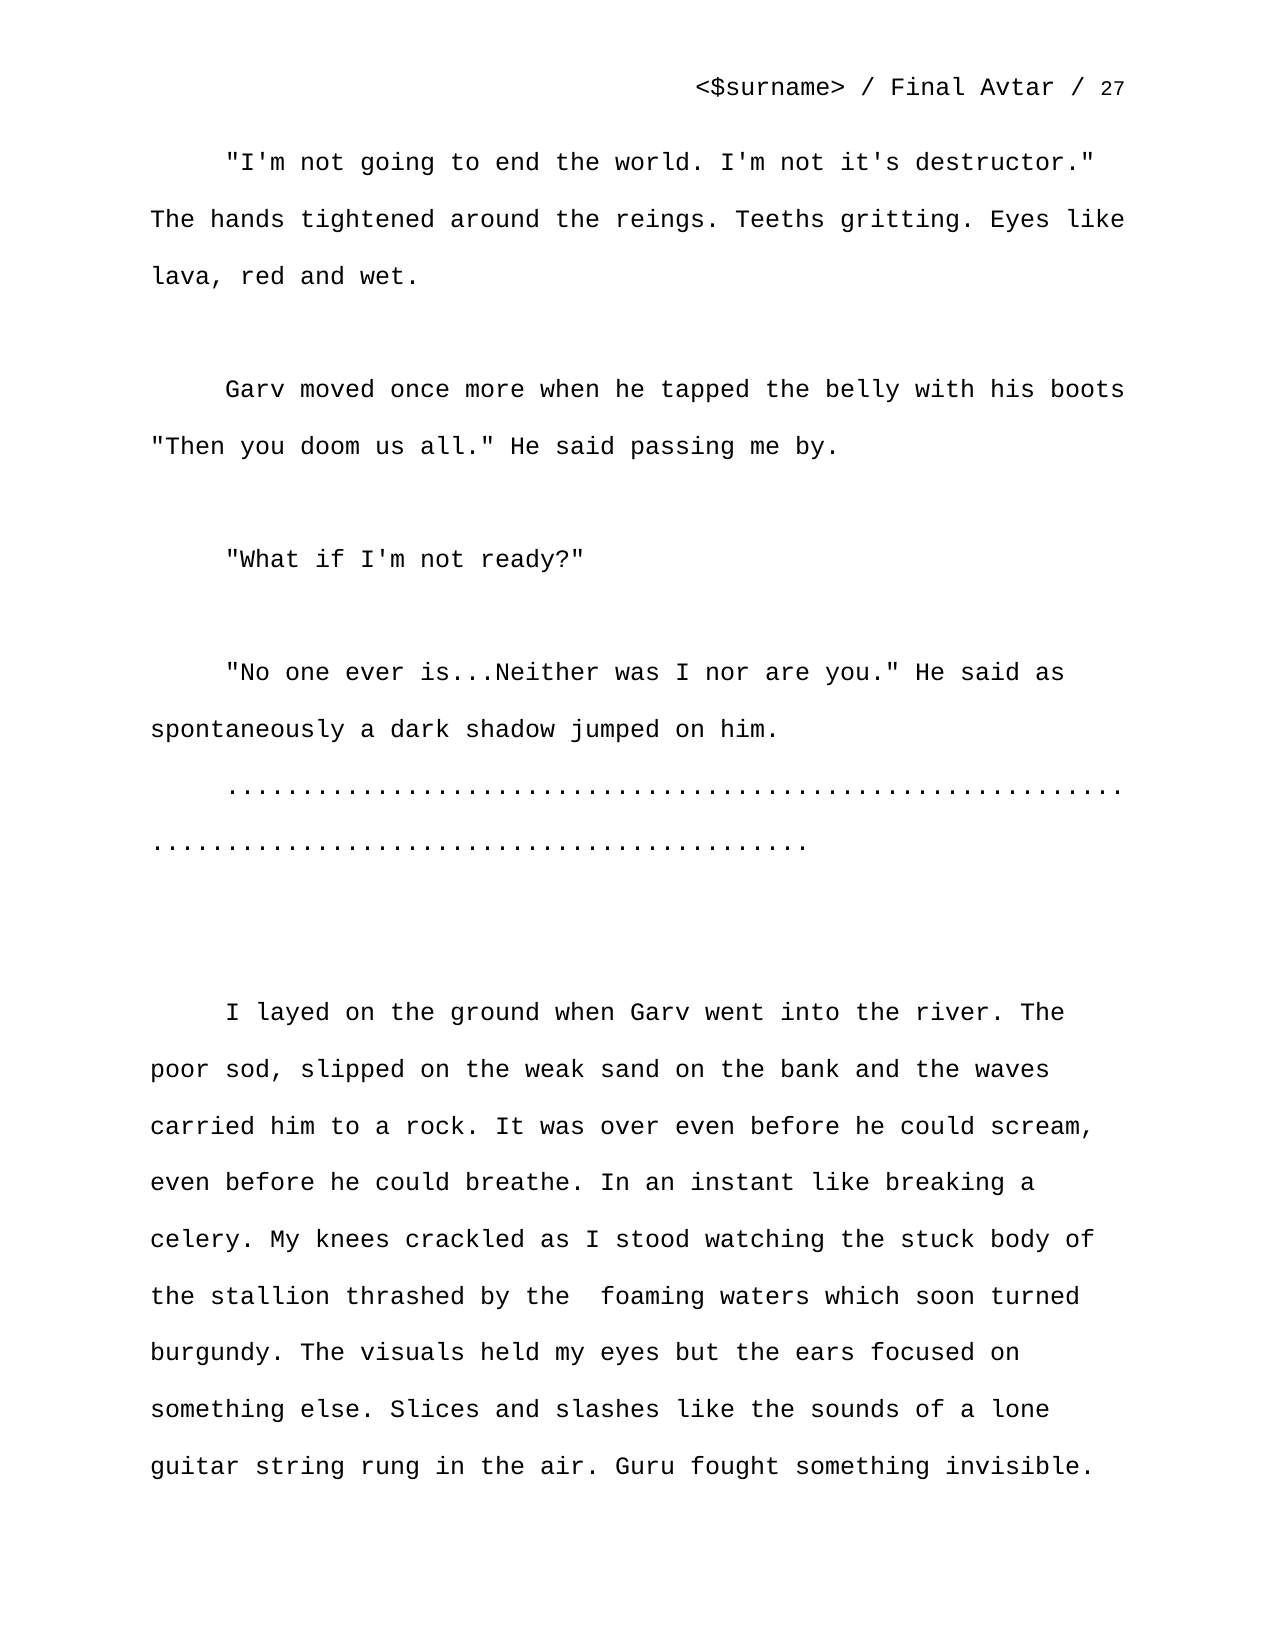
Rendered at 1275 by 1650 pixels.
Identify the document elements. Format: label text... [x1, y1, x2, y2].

text "What if I'm not ready?" [150, 547, 1125, 575]
text "I'm not going to end the world. I'm not it's destructor." The hands tightened around the reings. Teeths gritting. Eyes like lava, red and wet. [150, 150, 1125, 292]
text "No one ever is...Neither was I nor are you." He said as spontaneously a dark shadow jumped on him. [150, 660, 1125, 745]
text ........................................................................................................ [150, 773, 1125, 858]
text I layed on the ground when Garv went into the river. The poor sod, slipped on the weak sand on the bank and the waves carried him to a rock. It was over even before he could scream, even before he could breathe. In an instant like breaking a celery. My knees crackled as I stood watching the stuck body of the stallion thrashed by the foaming waters which soon turned burgundy. The visuals held my eyes but the ears focused on something else. Slices and slashes like the sounds of a lone guitar string rung in the air. Guru fought something invisible. [150, 1000, 1125, 1482]
text Garv moved once more when he tapped the belly with his boots "Then you doom us all." He said passing me by. [150, 377, 1125, 462]
